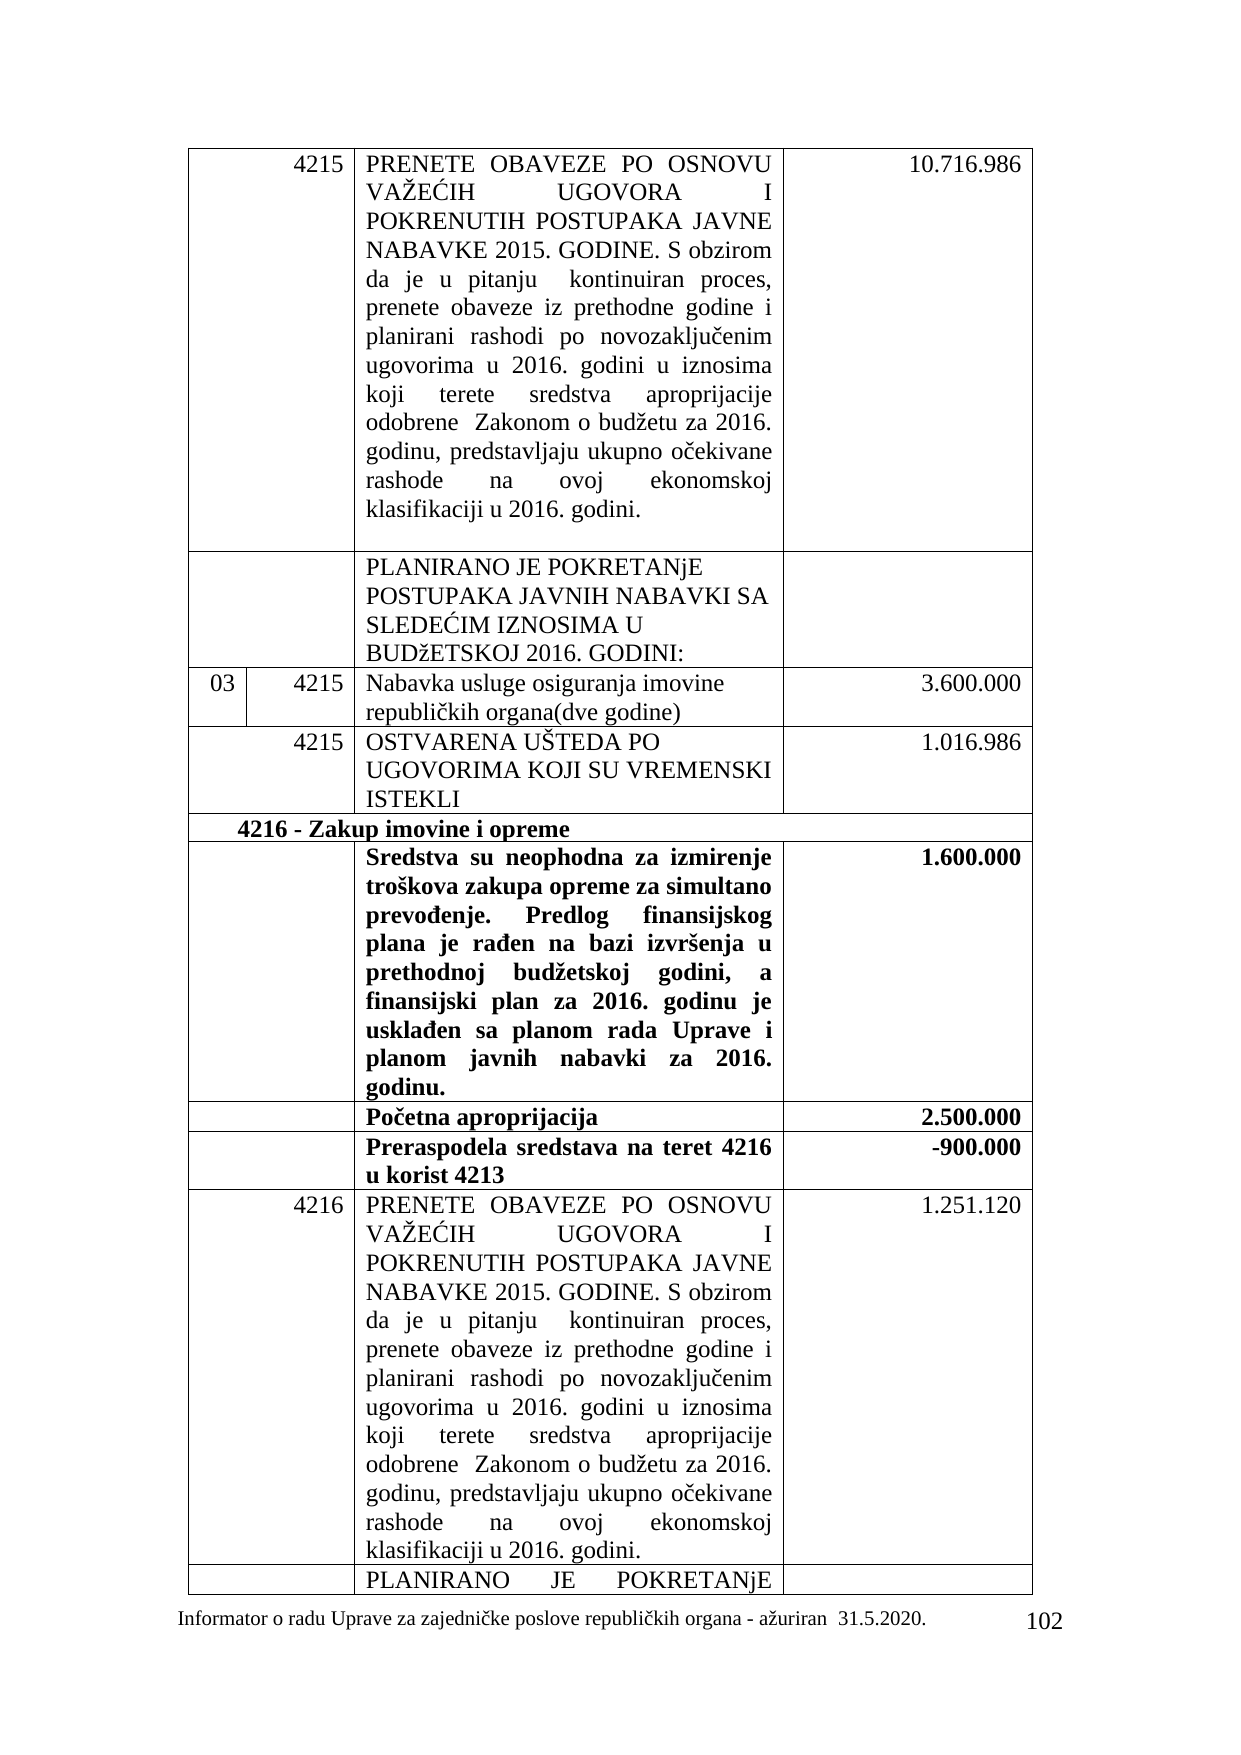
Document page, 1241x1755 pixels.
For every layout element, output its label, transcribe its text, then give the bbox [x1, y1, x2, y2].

table_cell PRENETE OBAVEZE PO OSNOVU VAŽEĆIH UGOVORA I POKRENUTIH POSTUPAKA JAVNE NABAVKE 2015. GODINE. S obzirom da je u pitanju kontinuiran proces, prenete obaveze iz prethodne godine i planirani rashodi po novozaklјučenim ugovorima u 2016. godini u iznosima koji terete sredstva aproprijacije odobrene Zakonom o budžetu za 2016. godinu, predstavlјaju ukupno očekivane rashode na ovoj ekonomskoj klasifikaciji u 2016. godini. [355, 149, 783, 551]
table_cell 10.716.986 [784, 149, 1032, 551]
table_cell 4216 - Zakup imovine i opreme [189, 814, 1032, 841]
table_cell -900.000 [784, 1132, 1032, 1189]
table_cell PLANIRANO JE POKRETANјE POSTUPAKA JAVNIH NABAVKI SA SLEDEĆIM IZNOSIMA U BUDžETSKOJ 2016. GODINI: [355, 552, 783, 667]
table_cell 3.600.000 [784, 668, 1032, 726]
table_cell Početna aproprijacija [355, 1102, 783, 1131]
table_cell 4215 [189, 727, 354, 813]
table_cell 4215 [247, 668, 354, 726]
table_cell [1033, 667, 1074, 726]
table_cell 1.600.000 [784, 842, 1032, 1101]
table_cell OSTVARENA UŠTEDA PO UGOVORIMA KOJI SU VREMENSKI ISTEKLI [355, 727, 783, 813]
table_cell [1033, 1131, 1074, 1189]
table_cell 1.016.986 [784, 727, 1032, 813]
table_cell 1.251.120 [784, 1190, 1032, 1564]
table_cell [1033, 1101, 1074, 1131]
table_cell PRENETE OBAVEZE PO OSNOVU VAŽEĆIH UGOVORA I POKRENUTIH POSTUPAKA JAVNE NABAVKE 2015. GODINE. S obzirom da je u pitanju kontinuiran proces, prenete obaveze iz prethodne godine i planirani rashodi po novozaklјučenim ugovorima u 2016. godini u iznosima koji terete sredstva aproprijacije odobrene Zakonom o budžetu za 2016. godinu, predstavlјaju ukupno očekivane rashode na ovoj ekonomskoj klasifikaciji u 2016. godini. [355, 1190, 783, 1564]
table_cell Preraspodela sredstava na teret 4216 u korist 4213 [355, 1132, 783, 1189]
table_cell [189, 1565, 354, 1594]
table_cell [1033, 551, 1074, 667]
table_cell 4215 [189, 149, 354, 551]
table_cell [1033, 148, 1074, 551]
table_cell Nabavka usluge osiguranja imovine republičkih organa(dve godine) [355, 668, 783, 726]
table_cell [1033, 813, 1074, 841]
table_cell 03 [189, 668, 246, 726]
table_cell [1033, 726, 1074, 813]
table_cell 4216 [189, 1190, 354, 1564]
table_cell [1033, 841, 1074, 1101]
table_cell [784, 552, 1032, 667]
table_cell Sredstva su neophodna za izmirenje troškova zakupa opreme za simultano prevođenje. Predlog finansijskog plana je rađen na bazi izvršenja u prethodnoj budžetskoj godini, a finansijski plan za 2016. godinu je usklađen sa planom rada Uprave i planom javnih nabavki za 2016. godinu. [355, 842, 783, 1101]
table_cell [189, 1132, 354, 1189]
table_cell [189, 842, 354, 1101]
table_cell [1033, 1564, 1074, 1594]
table_cell [189, 1102, 354, 1131]
table_cell [189, 552, 354, 667]
table_cell 2.500.000 [784, 1102, 1032, 1131]
table_cell [1033, 1189, 1074, 1564]
table_cell [784, 1565, 1032, 1594]
table_cell PLANIRANO JE POKRETANјE [355, 1565, 783, 1594]
